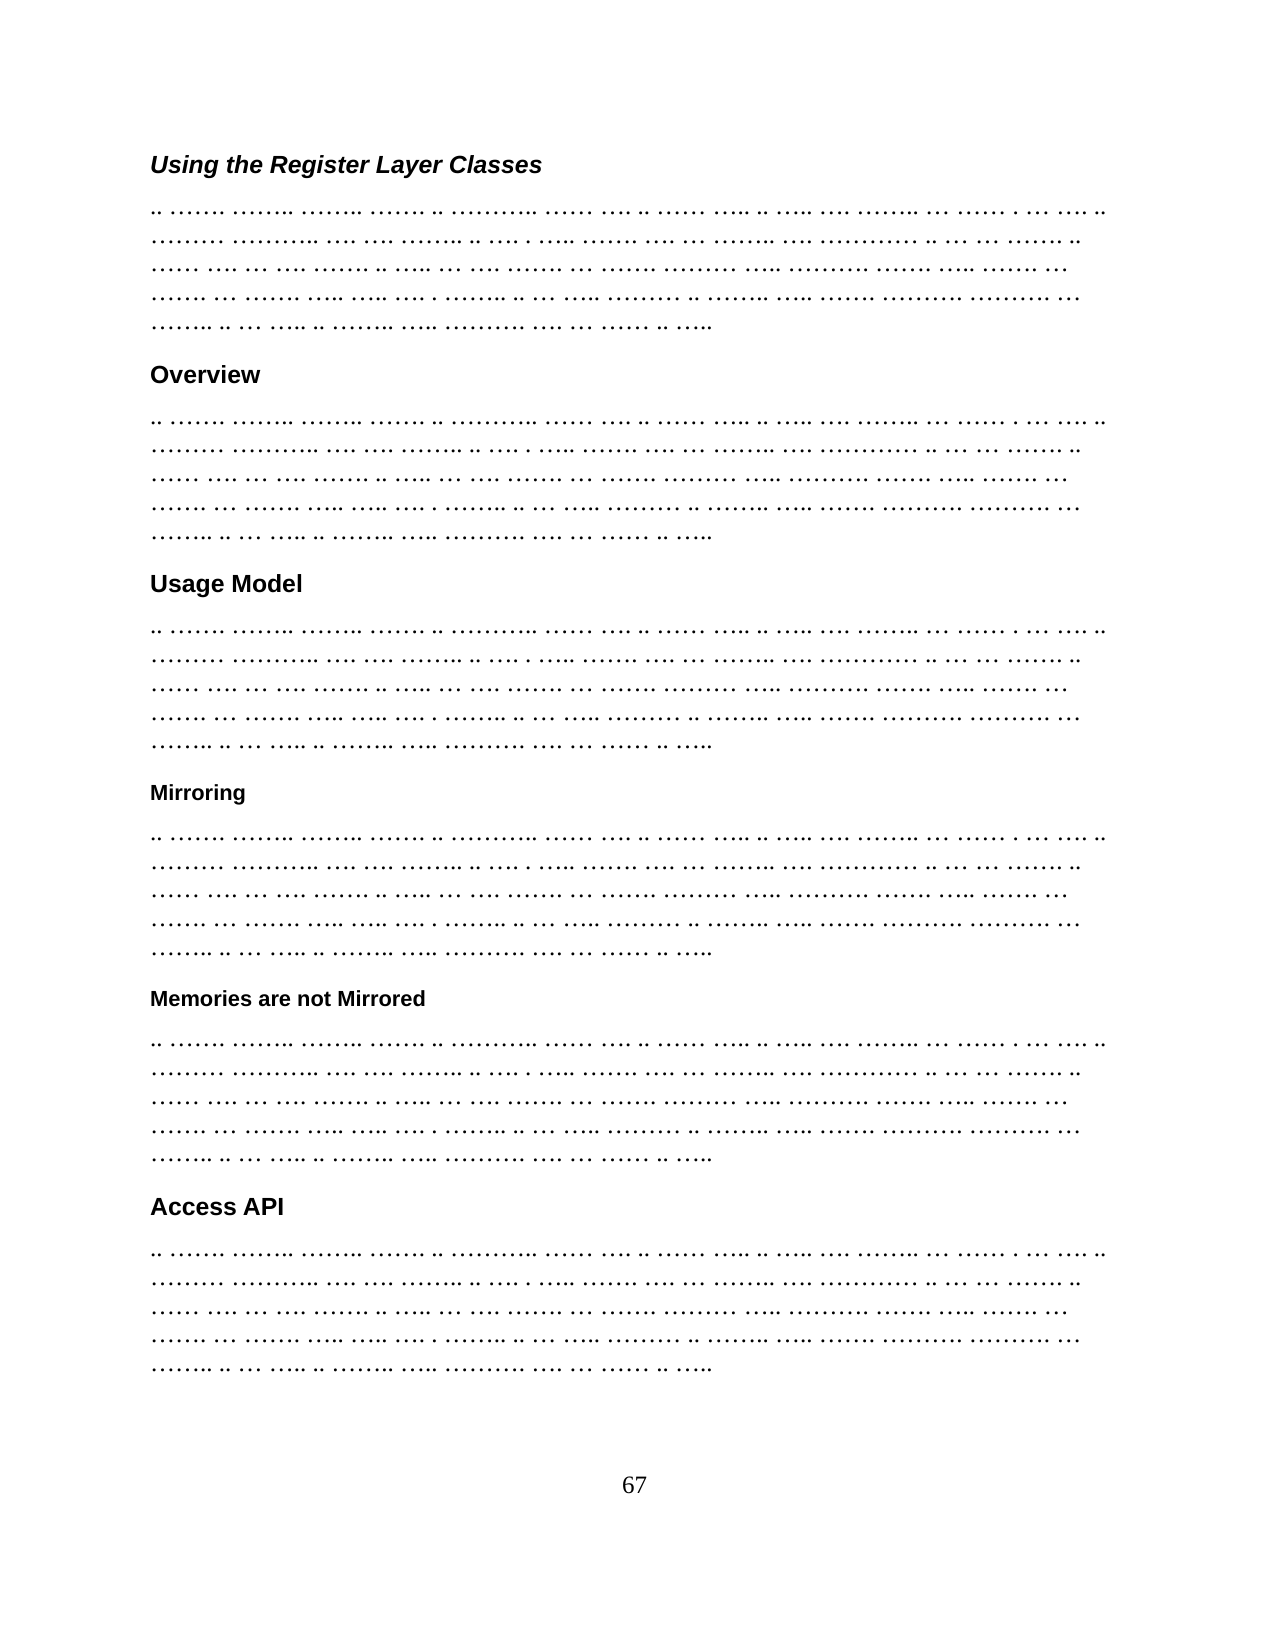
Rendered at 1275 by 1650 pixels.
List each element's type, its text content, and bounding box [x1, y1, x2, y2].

subtitle Using the Register Layer Classes [150, 150, 1125, 178]
subtitle Overview [150, 360, 1125, 388]
text .. ……. …….. …….. ……. .. ……….. …… …. .. …… ….. .. ….. …. …….. … …… . … …. .. ……… ……….. …. …. …….. .. …. . ….. ……. …. … …….. …. ………… .. … … ……. .. …… …. … …. ……. .. ….. … …. ……. … ……. ……… ….. ………. ……. ….. ……. … ……. … ……. ….. ….. …. . …….. .. … ….. ……… .. …….. ….. ……. ………. ………. … …….. .. … ….. .. …….. ….. ………. …. … …… .. ….. [150, 1233, 1125, 1377]
subtitle Memories are not Mirrored [150, 986, 1125, 1011]
text .. ……. …….. …….. ……. .. ……….. …… …. .. …… ….. .. ….. …. …….. … …… . … …. .. ……… ……….. …. …. …….. .. …. . ….. ……. …. … …….. …. ………… .. … … ……. .. …… …. … …. ……. .. ….. … …. ……. … ……. ……… ….. ………. ……. ….. ……. … ……. … ……. ….. ….. …. . …….. .. … ….. ……… .. …….. ….. ……. ………. ………. … …….. .. … ….. .. …….. ….. ………. …. … …… .. ….. [150, 1023, 1125, 1167]
text .. ……. …….. …….. ……. .. ……….. …… …. .. …… ….. .. ….. …. …….. … …… . … …. .. ……… ……….. …. …. …….. .. …. . ….. ……. …. … …….. …. ………… .. … … ……. .. …… …. … …. ……. .. ….. … …. ……. … ……. ……… ….. ………. ……. ….. ……. … ……. … ……. ….. ….. …. . …….. .. … ….. ……… .. …….. ….. ……. ………. ………. … …….. .. … ….. .. …….. ….. ………. …. … …… .. ….. [150, 817, 1125, 961]
subtitle Access API [150, 1192, 1125, 1221]
text .. ……. …….. …….. ……. .. ……….. …… …. .. …… ….. .. ….. …. …….. … …… . … …. .. ……… ……….. …. …. …….. .. …. . ….. ……. …. … …….. …. ………… .. … … ……. .. …… …. … …. ……. .. ….. … …. ……. … ……. ……… ….. ………. ……. ….. ……. … ……. … ……. ….. ….. …. . …….. .. … ….. ……… .. …….. ….. ……. ………. ………. … …….. .. … ….. .. …….. ….. ………. …. … …… .. ….. [150, 401, 1125, 544]
subtitle Usage Model [150, 569, 1125, 598]
text .. ……. …….. …….. ……. .. ……….. …… …. .. …… ….. .. ….. …. …….. … …… . … …. .. ……… ……….. …. …. …….. .. …. . ….. ……. …. … …….. …. ………… .. … … ……. .. …… …. … …. ……. .. ….. … …. ……. … ……. ……… ….. ………. ……. ….. ……. … ……. … ……. ….. ….. …. . …….. .. … ….. ……… .. …….. ….. ……. ………. ………. … …….. .. … ….. .. …….. ….. ………. …. … …… .. ….. [150, 611, 1125, 754]
text .. ……. …….. …….. ……. .. ……….. …… …. .. …… ….. .. ….. …. …….. … …… . … …. .. ……… ……….. …. …. …….. .. …. . ….. ……. …. … …….. …. ………… .. … … ……. .. …… …. … …. ……. .. ….. … …. ……. … ……. ……… ….. ………. ……. ….. ……. … ……. … ……. ….. ….. …. . …….. .. … ….. ……… .. …….. ….. ……. ………. ………. … …….. .. … ….. .. …….. ….. ………. …. … …… .. ….. [150, 191, 1125, 335]
subtitle Mirroring [150, 779, 1125, 804]
